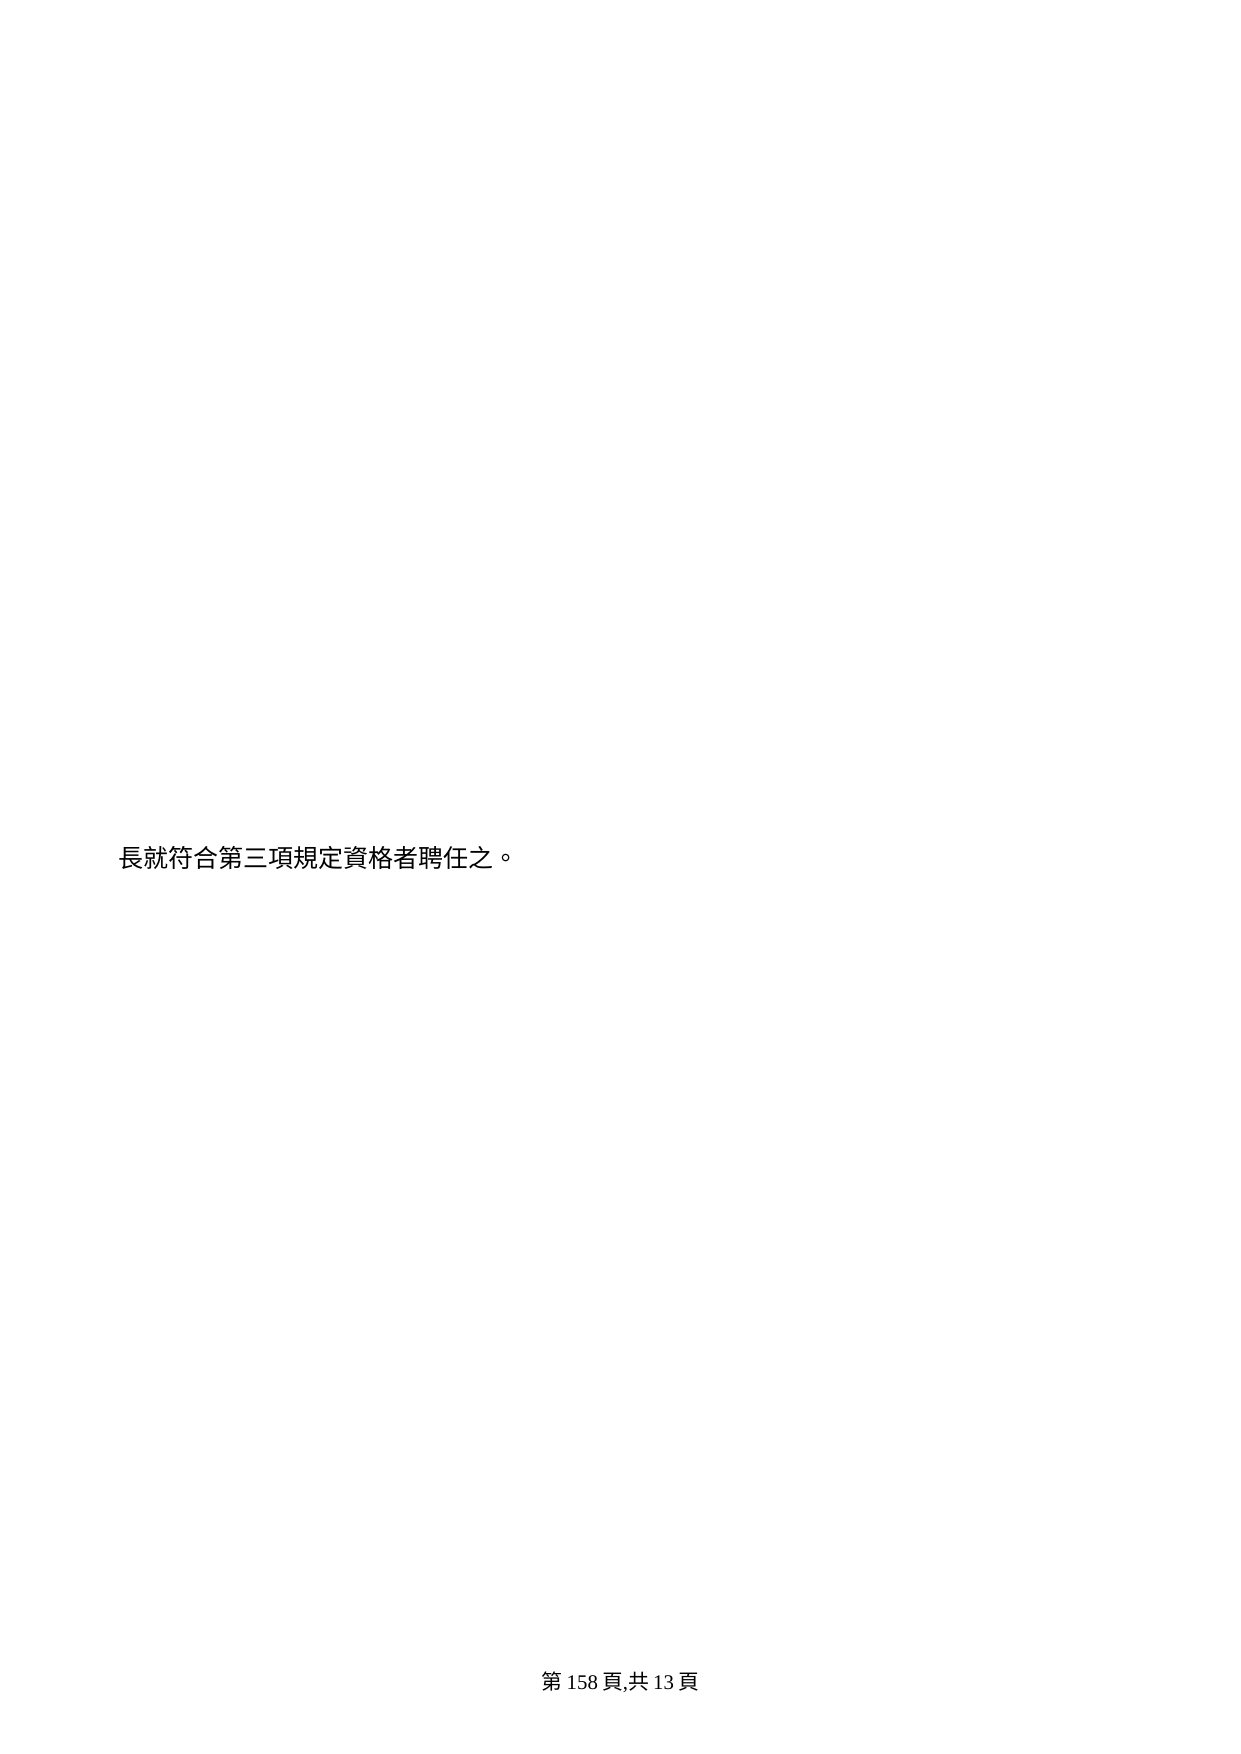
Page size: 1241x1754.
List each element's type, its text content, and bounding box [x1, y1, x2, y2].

text 長就符合第三項規定資格者聘任之。 [118, 814, 1122, 877]
